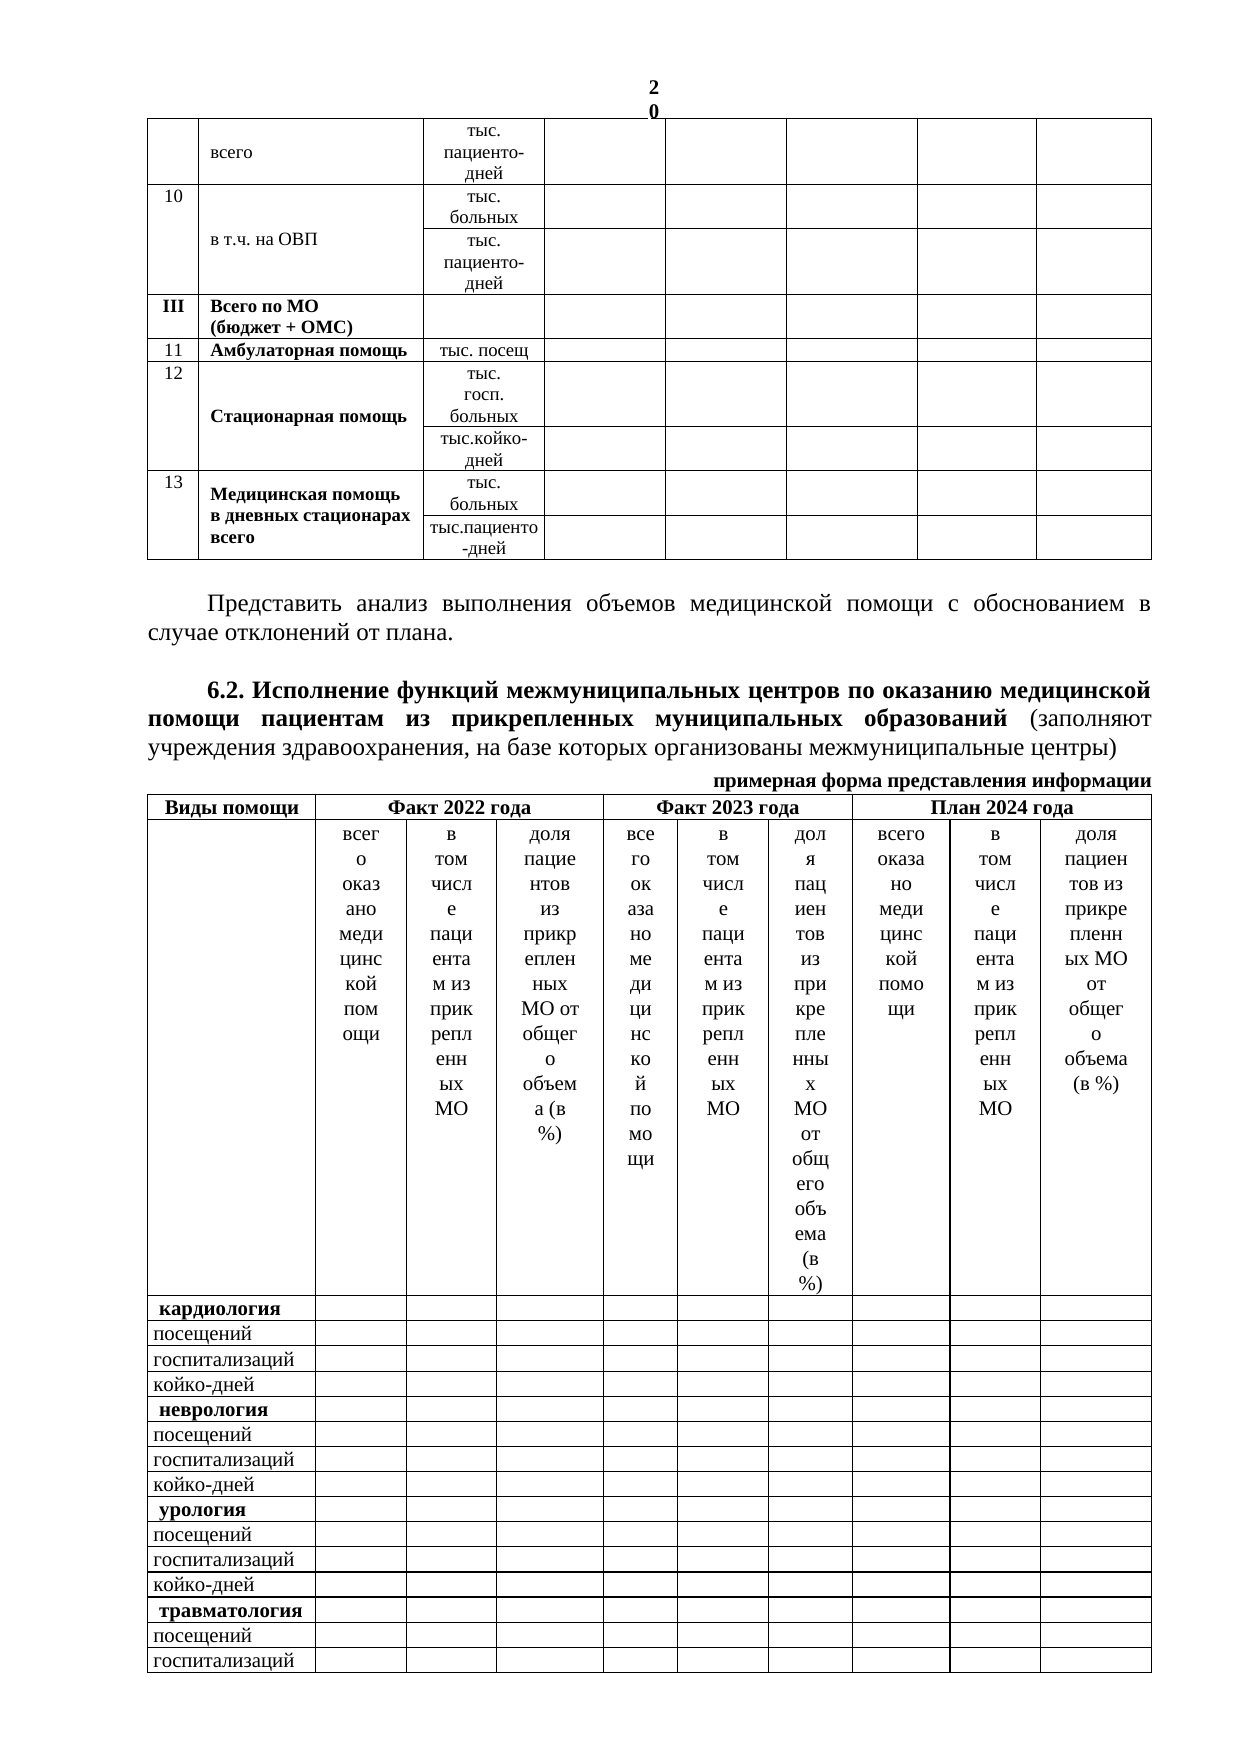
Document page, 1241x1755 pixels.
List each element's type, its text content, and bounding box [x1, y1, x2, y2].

table_cell [666, 185, 786, 228]
table_cell урология [148, 1497, 315, 1521]
table_cell [769, 1321, 852, 1345]
table_cell [604, 1547, 677, 1571]
table_cell [951, 1372, 1040, 1396]
table_cell посещений [148, 1422, 315, 1446]
table_cell [1037, 185, 1151, 228]
table_cell [1041, 1296, 1151, 1320]
table_cell [604, 1648, 677, 1672]
table_cell доля пациентов из прикрепленных МО от общего объема (в %) [497, 820, 603, 1295]
table_cell [678, 1573, 768, 1596]
table_header Факт 2022 года [316, 795, 603, 819]
table_cell посещений [148, 1522, 315, 1546]
table_cell [497, 1472, 603, 1496]
table_cell [951, 1296, 1040, 1320]
table_cell [853, 1447, 949, 1471]
table_cell госпитализаций [148, 1346, 315, 1371]
table_cell [316, 1598, 406, 1622]
table_cell доля пациентов из прикрепленных МО от общего объема (в %) [769, 820, 852, 1295]
table_cell [769, 1422, 852, 1446]
table_cell койко-дней [148, 1472, 315, 1496]
table_cell [951, 1397, 1040, 1421]
table_cell [604, 1397, 677, 1421]
table_cell тыс. пациенто-дней [424, 229, 544, 294]
table_cell [678, 1648, 768, 1672]
table_cell тыс. пациенто-дней [424, 119, 544, 184]
text Представить анализ выполнения объемов медицинской помощи с обоснованием в случае отклонений от плана. [148, 588, 1152, 646]
table_cell [407, 1648, 496, 1672]
table_cell [604, 1447, 677, 1471]
table_cell [1041, 1648, 1151, 1672]
table_cell [853, 1321, 949, 1345]
table_cell [316, 1497, 406, 1521]
table_cell [545, 339, 665, 361]
table_cell [918, 471, 1036, 514]
table_cell [678, 1397, 768, 1421]
table_cell [666, 295, 786, 338]
table_cell [918, 185, 1036, 228]
table_cell [316, 1422, 406, 1446]
table_cell [787, 185, 917, 228]
table_cell [497, 1547, 603, 1571]
table_cell [666, 119, 786, 184]
table_cell [1041, 1522, 1151, 1546]
table_cell [678, 1623, 768, 1647]
table_cell [407, 1497, 496, 1521]
table_cell [316, 1648, 406, 1672]
table_cell [787, 119, 917, 184]
table_cell всего оказано медицинской помощи [604, 820, 677, 1295]
table_cell [678, 1497, 768, 1521]
table_cell [545, 362, 665, 426]
table_cell госпитализаций [148, 1447, 315, 1471]
table_cell [769, 1623, 852, 1647]
table_cell [853, 1522, 949, 1546]
table_cell Стационарная помощь [199, 362, 423, 470]
table_cell [1041, 1573, 1151, 1596]
table_cell [1041, 1472, 1151, 1496]
table_cell [678, 1598, 768, 1622]
table_cell [951, 1522, 1040, 1546]
table_cell [407, 1573, 496, 1596]
table_cell [787, 362, 917, 426]
table_cell госпитализаций [148, 1648, 315, 1672]
table_cell [918, 295, 1036, 338]
table_cell [1041, 1598, 1151, 1622]
table_cell [918, 362, 1036, 426]
table_cell [1037, 362, 1151, 426]
table_cell [316, 1321, 406, 1345]
table_cell Амбулаторная помощь [199, 339, 423, 361]
table_cell [769, 1472, 852, 1496]
table_cell тыс. больных [424, 185, 544, 228]
text 6.2. Исполнение функций межмуниципальных центров по оказанию медицинской помощи пациентам из прикрепленных муниципальных образований (заполняют учреждения здравоохранения, на базе которых организованы межмуниципальные центры) [148, 675, 1152, 761]
table_cell [497, 1296, 603, 1320]
table_cell [853, 1346, 949, 1371]
table_cell [497, 1573, 603, 1596]
table_cell [316, 1296, 406, 1320]
table_cell [769, 1346, 852, 1371]
table_cell [545, 295, 665, 338]
table_cell [497, 1372, 603, 1396]
table_cell [787, 339, 917, 361]
table_cell [545, 516, 665, 559]
table_cell [407, 1372, 496, 1396]
text примерная форма представления информации [152, 761, 1152, 794]
table_cell [918, 339, 1036, 361]
table_cell [769, 1547, 852, 1571]
table_cell [1037, 119, 1151, 184]
table_cell [316, 1372, 406, 1396]
table_cell [853, 1472, 949, 1496]
table_cell [407, 1522, 496, 1546]
table_cell [604, 1422, 677, 1446]
table_cell [545, 185, 665, 228]
table_cell [951, 1321, 1040, 1345]
table_cell [787, 516, 917, 559]
table_cell [604, 1522, 677, 1546]
table_cell [787, 427, 917, 470]
table_cell [951, 1346, 1040, 1371]
table_cell [951, 1598, 1040, 1622]
table_header План 2024 года [853, 795, 1151, 819]
table_cell [1037, 229, 1151, 294]
table_cell [951, 1648, 1040, 1672]
table_cell [951, 1497, 1040, 1521]
table_cell [666, 229, 786, 294]
table_cell [1041, 1397, 1151, 1421]
table_cell [678, 1547, 768, 1571]
table_cell [678, 1422, 768, 1446]
table_cell [951, 1422, 1040, 1446]
table_cell 11 [148, 339, 198, 361]
table_cell [497, 1422, 603, 1446]
table_cell [316, 1472, 406, 1496]
table_cell [769, 1522, 852, 1546]
table_cell [853, 1648, 949, 1672]
table_cell [316, 1623, 406, 1647]
table_cell [497, 1497, 603, 1521]
table_cell [604, 1573, 677, 1596]
table_cell [497, 1648, 603, 1672]
table_cell Медицинская помощь в дневных стационарах всего [199, 471, 423, 559]
table_cell кардиология [148, 1296, 315, 1320]
table_cell [853, 1397, 949, 1421]
table_cell 12 [148, 362, 198, 470]
table_cell неврология [148, 1397, 315, 1421]
table_cell [497, 1397, 603, 1421]
table_cell [316, 1547, 406, 1571]
table_cell [678, 1522, 768, 1546]
table_cell [918, 516, 1036, 559]
table_cell посещений [148, 1623, 315, 1647]
table_cell [1041, 1422, 1151, 1446]
table_cell [951, 1573, 1040, 1596]
table_cell [853, 1497, 949, 1521]
table_cell [604, 1346, 677, 1371]
table_cell [545, 471, 665, 514]
table_cell [407, 1623, 496, 1647]
table_cell [497, 1321, 603, 1345]
table_cell [678, 1472, 768, 1496]
table_cell [604, 1598, 677, 1622]
table_cell [853, 1422, 949, 1446]
table_cell III [148, 295, 198, 338]
table_cell [1041, 1321, 1151, 1345]
table_header Факт 2023 года [604, 795, 852, 819]
table_cell [1041, 1547, 1151, 1571]
table_cell тыс. госп. больных [424, 362, 544, 426]
table_cell [407, 1296, 496, 1320]
table_cell [666, 362, 786, 426]
table_cell [918, 229, 1036, 294]
table_cell [604, 1296, 677, 1320]
table_cell [497, 1598, 603, 1622]
table_cell [604, 1321, 677, 1345]
table_cell [407, 1447, 496, 1471]
table_cell [316, 1522, 406, 1546]
table_cell всего оказано медицинской помощи [853, 820, 949, 1295]
table_cell [853, 1623, 949, 1647]
table_cell тыс.койко-дней [424, 427, 544, 470]
table_cell [1041, 1447, 1151, 1471]
table_cell доля пациентов из прикрепленных МО от общего объема (в %) [1041, 820, 1151, 1295]
table_cell тыс. посещ [424, 339, 544, 361]
table_cell в т.ч. на ОВП [199, 185, 423, 294]
table_cell [497, 1522, 603, 1546]
table_cell [769, 1397, 852, 1421]
table_cell [769, 1648, 852, 1672]
table_cell [1037, 516, 1151, 559]
table_cell тыс. больных [424, 471, 544, 514]
table_cell [1041, 1346, 1151, 1371]
table_cell [678, 1321, 768, 1345]
table_cell [407, 1422, 496, 1446]
table_cell [787, 471, 917, 514]
table_cell посещений [148, 1321, 315, 1345]
table_cell [604, 1497, 677, 1521]
table_header Виды помощи [148, 795, 315, 819]
table_cell [951, 1447, 1040, 1471]
table_cell [545, 427, 665, 470]
table_cell Всего по МО (бюджет + ОМС) [199, 295, 423, 338]
table_cell [1037, 427, 1151, 470]
table_cell [545, 119, 665, 184]
table_cell [853, 1598, 949, 1622]
table_cell [787, 229, 917, 294]
table_cell [769, 1497, 852, 1521]
table_cell [666, 339, 786, 361]
table_cell [604, 1472, 677, 1496]
table_cell [769, 1598, 852, 1622]
table_cell [678, 1372, 768, 1396]
table_cell в том числе пациентам из прикрепленных МО [678, 820, 768, 1295]
table_cell [316, 1573, 406, 1596]
table_cell койко-дней [148, 1573, 315, 1596]
table_cell [407, 1346, 496, 1371]
table_cell [787, 295, 917, 338]
table_cell [678, 1346, 768, 1371]
table_cell [769, 1296, 852, 1320]
table_cell [1041, 1497, 1151, 1521]
table_cell [678, 1447, 768, 1471]
table_cell 13 [148, 471, 198, 559]
table_cell [951, 1547, 1040, 1571]
table_cell [407, 1397, 496, 1421]
table_cell [853, 1296, 949, 1320]
table_cell [951, 1472, 1040, 1496]
table_cell [1037, 339, 1151, 361]
table_cell [148, 119, 198, 184]
table_cell травматология [148, 1598, 315, 1622]
table_cell [604, 1623, 677, 1647]
table_cell койко-дней [148, 1372, 315, 1396]
table_cell [769, 1372, 852, 1396]
table_cell в том числе пациентам из прикрепленных МО [407, 820, 496, 1295]
table_cell [316, 1397, 406, 1421]
table_cell [407, 1321, 496, 1345]
table_cell [918, 427, 1036, 470]
table_cell тыс.пациенто-дней [424, 516, 544, 559]
table_cell [316, 1447, 406, 1471]
table_cell [407, 1472, 496, 1496]
table_cell [497, 1623, 603, 1647]
table_cell [853, 1372, 949, 1396]
table_cell [1037, 295, 1151, 338]
table_cell [1041, 1623, 1151, 1647]
table_cell [424, 295, 544, 338]
table_cell [1041, 1372, 1151, 1396]
table_cell [1037, 471, 1151, 514]
table_cell [407, 1598, 496, 1622]
table_cell [666, 427, 786, 470]
table_cell [769, 1573, 852, 1596]
table_cell [316, 1346, 406, 1371]
table_cell [951, 1623, 1040, 1647]
table_cell [769, 1447, 852, 1471]
table_cell [853, 1547, 949, 1571]
table_cell [407, 1547, 496, 1571]
table_cell в том числе пациентам из прикрепленных МО [951, 820, 1040, 1295]
table_cell [148, 820, 315, 1295]
table_cell [918, 119, 1036, 184]
table_cell [666, 516, 786, 559]
table_cell [678, 1296, 768, 1320]
table_cell [497, 1346, 603, 1371]
table_cell госпитализаций [148, 1547, 315, 1571]
table_cell [545, 229, 665, 294]
table_cell [497, 1447, 603, 1471]
table_cell [604, 1372, 677, 1396]
table_cell [853, 1573, 949, 1596]
table_cell всего [199, 119, 423, 184]
table_cell 10 [148, 185, 198, 294]
table_cell всего оказано медицинской помощи [316, 820, 406, 1295]
table_cell [666, 471, 786, 514]
